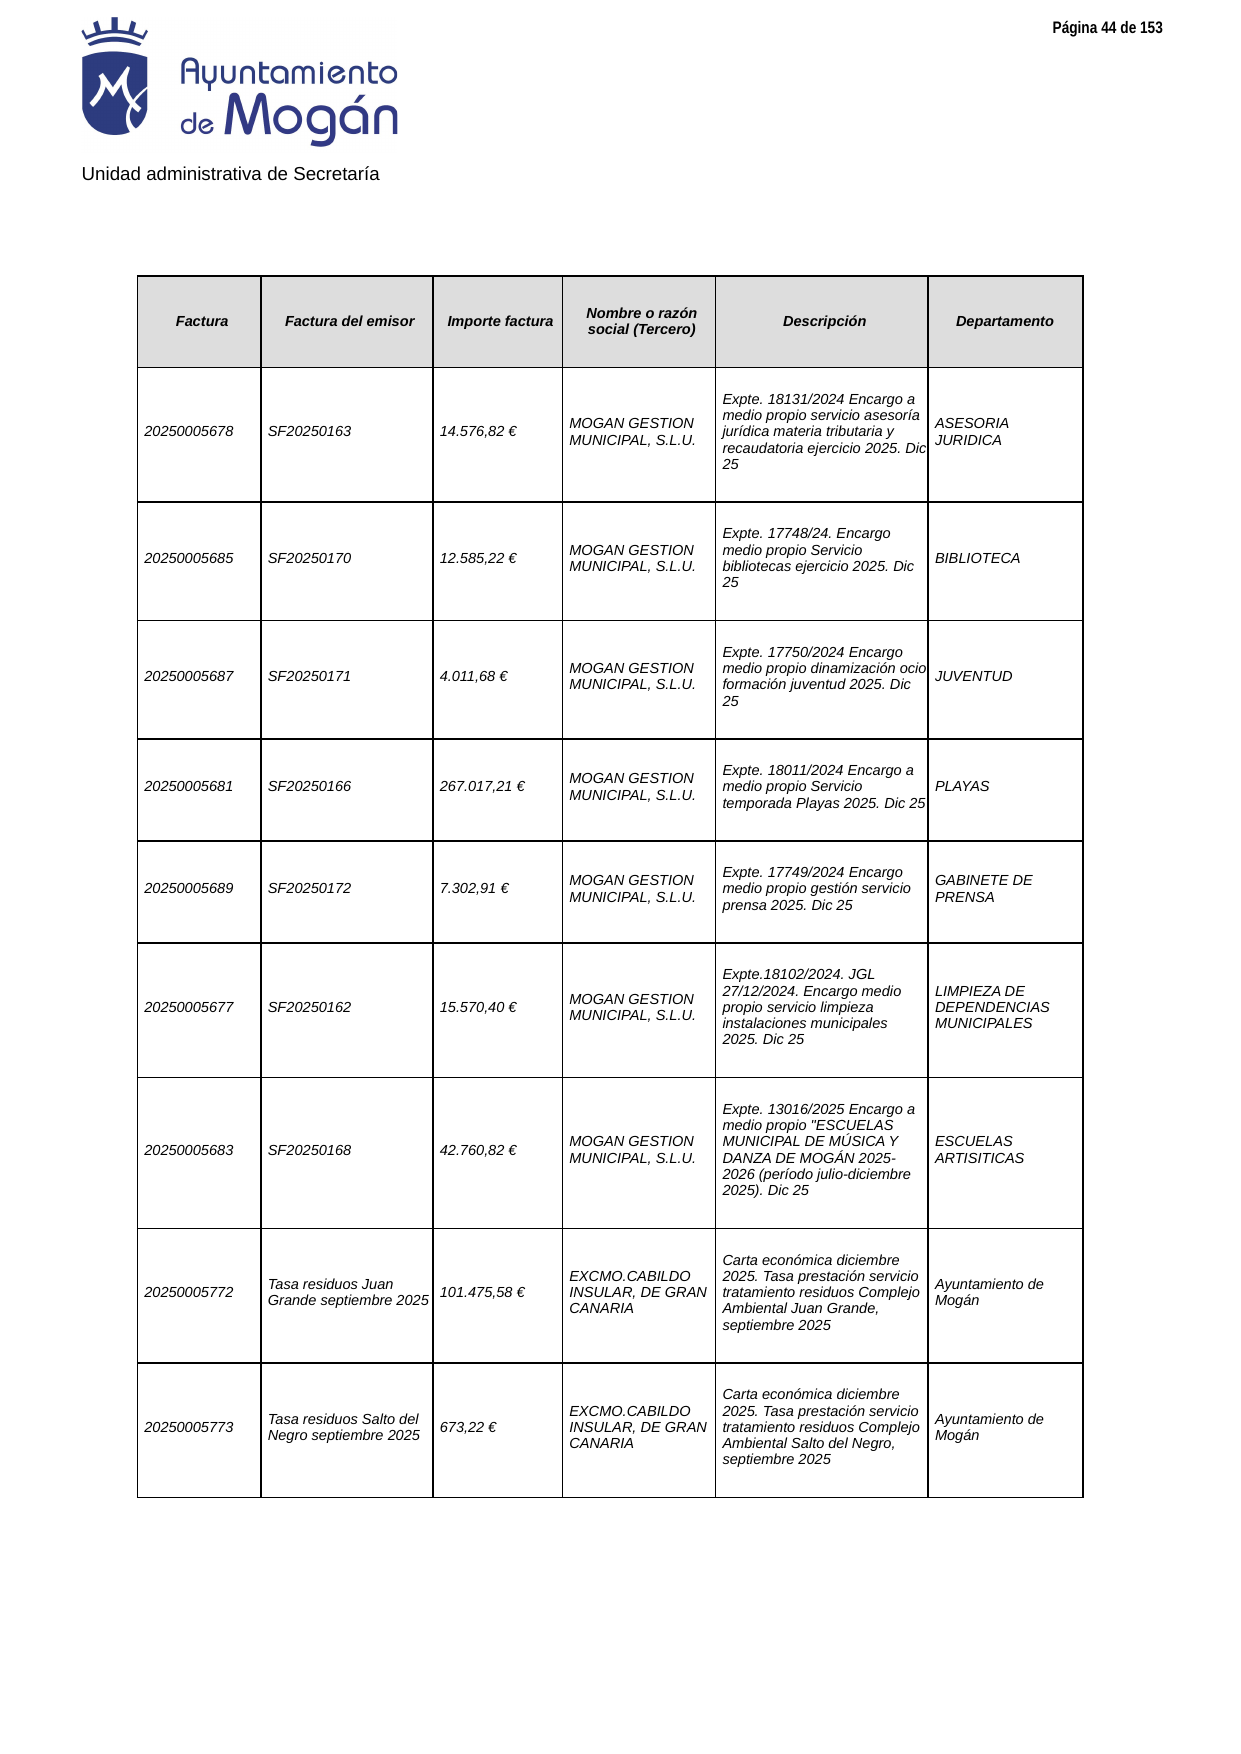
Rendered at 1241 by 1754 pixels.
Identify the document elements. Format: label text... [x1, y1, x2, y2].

table_cell SF20250162 [262, 944, 432, 1077]
table_cell Carta económica diciembre 2025. Tasa prestación servicio tratamiento residuos Complejo Ambiental Juan Grande, septiembre 2025 [716, 1229, 927, 1362]
table_cell 20250005689 [138, 842, 260, 942]
table_cell 267.017,21 € [434, 740, 562, 840]
table_cell Expte. 18011/2024 Encargo a medio propio Servicio temporada Playas 2025. Dic 25 [716, 740, 927, 840]
table_cell 20250005683 [138, 1078, 260, 1227]
table_cell 101.475,58 € [434, 1229, 562, 1362]
table_cell Ayuntamiento de Mogán [929, 1364, 1082, 1497]
table_cell 20250005681 [138, 740, 260, 840]
table_cell 7.302,91 € [434, 842, 562, 942]
table_cell 20250005677 [138, 944, 260, 1077]
table_cell Expte. 17750/2024 Encargo medio propio dinamización ocio formación juventud 2025. Dic 25 [716, 621, 927, 738]
table_cell 20250005773 [138, 1364, 260, 1497]
table_cell SF20250172 [262, 842, 432, 942]
table_cell MOGAN GESTION MUNICIPAL, S.L.U. [563, 503, 715, 619]
table_cell EXCMO.CABILDO INSULAR, DE GRAN CANARIA [563, 1364, 715, 1497]
table_cell ESCUELAS ARTISITICAS [929, 1078, 1082, 1227]
table_cell MOGAN GESTION MUNICIPAL, S.L.U. [563, 1078, 715, 1227]
table_cell MOGAN GESTION MUNICIPAL, S.L.U. [563, 621, 715, 738]
table_cell 15.570,40 € [434, 944, 562, 1077]
table_cell JUVENTUD [929, 621, 1082, 738]
table_cell 20250005685 [138, 503, 260, 619]
table_cell LIMPIEZA DE DEPENDENCIAS MUNICIPALES [929, 944, 1082, 1077]
table_header Departamento [929, 277, 1082, 367]
table_cell GABINETE DE PRENSA [929, 842, 1082, 942]
table_cell SF20250168 [262, 1078, 432, 1227]
table_cell SF20250166 [262, 740, 432, 840]
table_cell MOGAN GESTION MUNICIPAL, S.L.U. [563, 944, 715, 1077]
table_cell 20250005687 [138, 621, 260, 738]
table_cell 673,22 € [434, 1364, 562, 1497]
picture [81, 17, 398, 153]
table_cell Ayuntamiento de Mogán [929, 1229, 1082, 1362]
table_cell PLAYAS [929, 740, 1082, 840]
table_cell SF20250170 [262, 503, 432, 619]
table_cell Expte.18102/2024. JGL 27/12/2024. Encargo medio propio servicio limpieza instalaciones municipales 2025. Dic 25 [716, 944, 927, 1077]
table_cell Tasa residuos Juan Grande septiembre 2025 [262, 1229, 432, 1362]
table_header Nombre o razón social (Tercero) [563, 277, 715, 367]
table_header Factura [138, 277, 260, 367]
table_cell 20250005772 [138, 1229, 260, 1362]
table_cell Expte. 17749/2024 Encargo medio propio gestión servicio prensa 2025. Dic 25 [716, 842, 927, 942]
table_cell Expte. 13016/2025 Encargo a medio propio "ESCUELAS MUNICIPAL DE MÚSICA Y DANZA DE MOGÁN 2025-2026 (período julio-diciembre 2025). Dic 25 [716, 1078, 927, 1227]
table_cell Expte. 18131/2024 Encargo a medio propio servicio asesoría jurídica materia tributaria y recaudatoria ejercicio 2025. Dic 25 [716, 368, 927, 501]
table_cell 14.576,82 € [434, 368, 562, 501]
table_cell MOGAN GESTION MUNICIPAL, S.L.U. [563, 368, 715, 501]
table_cell 20250005678 [138, 368, 260, 501]
table_cell 12.585,22 € [434, 503, 562, 619]
table_cell BIBLIOTECA [929, 503, 1082, 619]
table_cell Expte. 17748/24. Encargo medio propio Servicio bibliotecas ejercicio 2025. Dic 25 [716, 503, 927, 619]
table_cell MOGAN GESTION MUNICIPAL, S.L.U. [563, 842, 715, 942]
table_cell 4.011,68 € [434, 621, 562, 738]
table_header Importe factura [434, 277, 562, 367]
table_cell SF20250171 [262, 621, 432, 738]
table_header Descripción [716, 277, 927, 367]
table_header Factura del emisor [262, 277, 432, 367]
table_cell Tasa residuos Salto del Negro septiembre 2025 [262, 1364, 432, 1497]
table_cell MOGAN GESTION MUNICIPAL, S.L.U. [563, 740, 715, 840]
table_cell EXCMO.CABILDO INSULAR, DE GRAN CANARIA [563, 1229, 715, 1362]
table_cell 42.760,82 € [434, 1078, 562, 1227]
table_cell Carta económica diciembre 2025. Tasa prestación servicio tratamiento residuos Complejo Ambiental Salto del Negro, septiembre 2025 [716, 1364, 927, 1497]
table_cell SF20250163 [262, 368, 432, 501]
table_cell ASESORIA JURIDICA [929, 368, 1082, 501]
